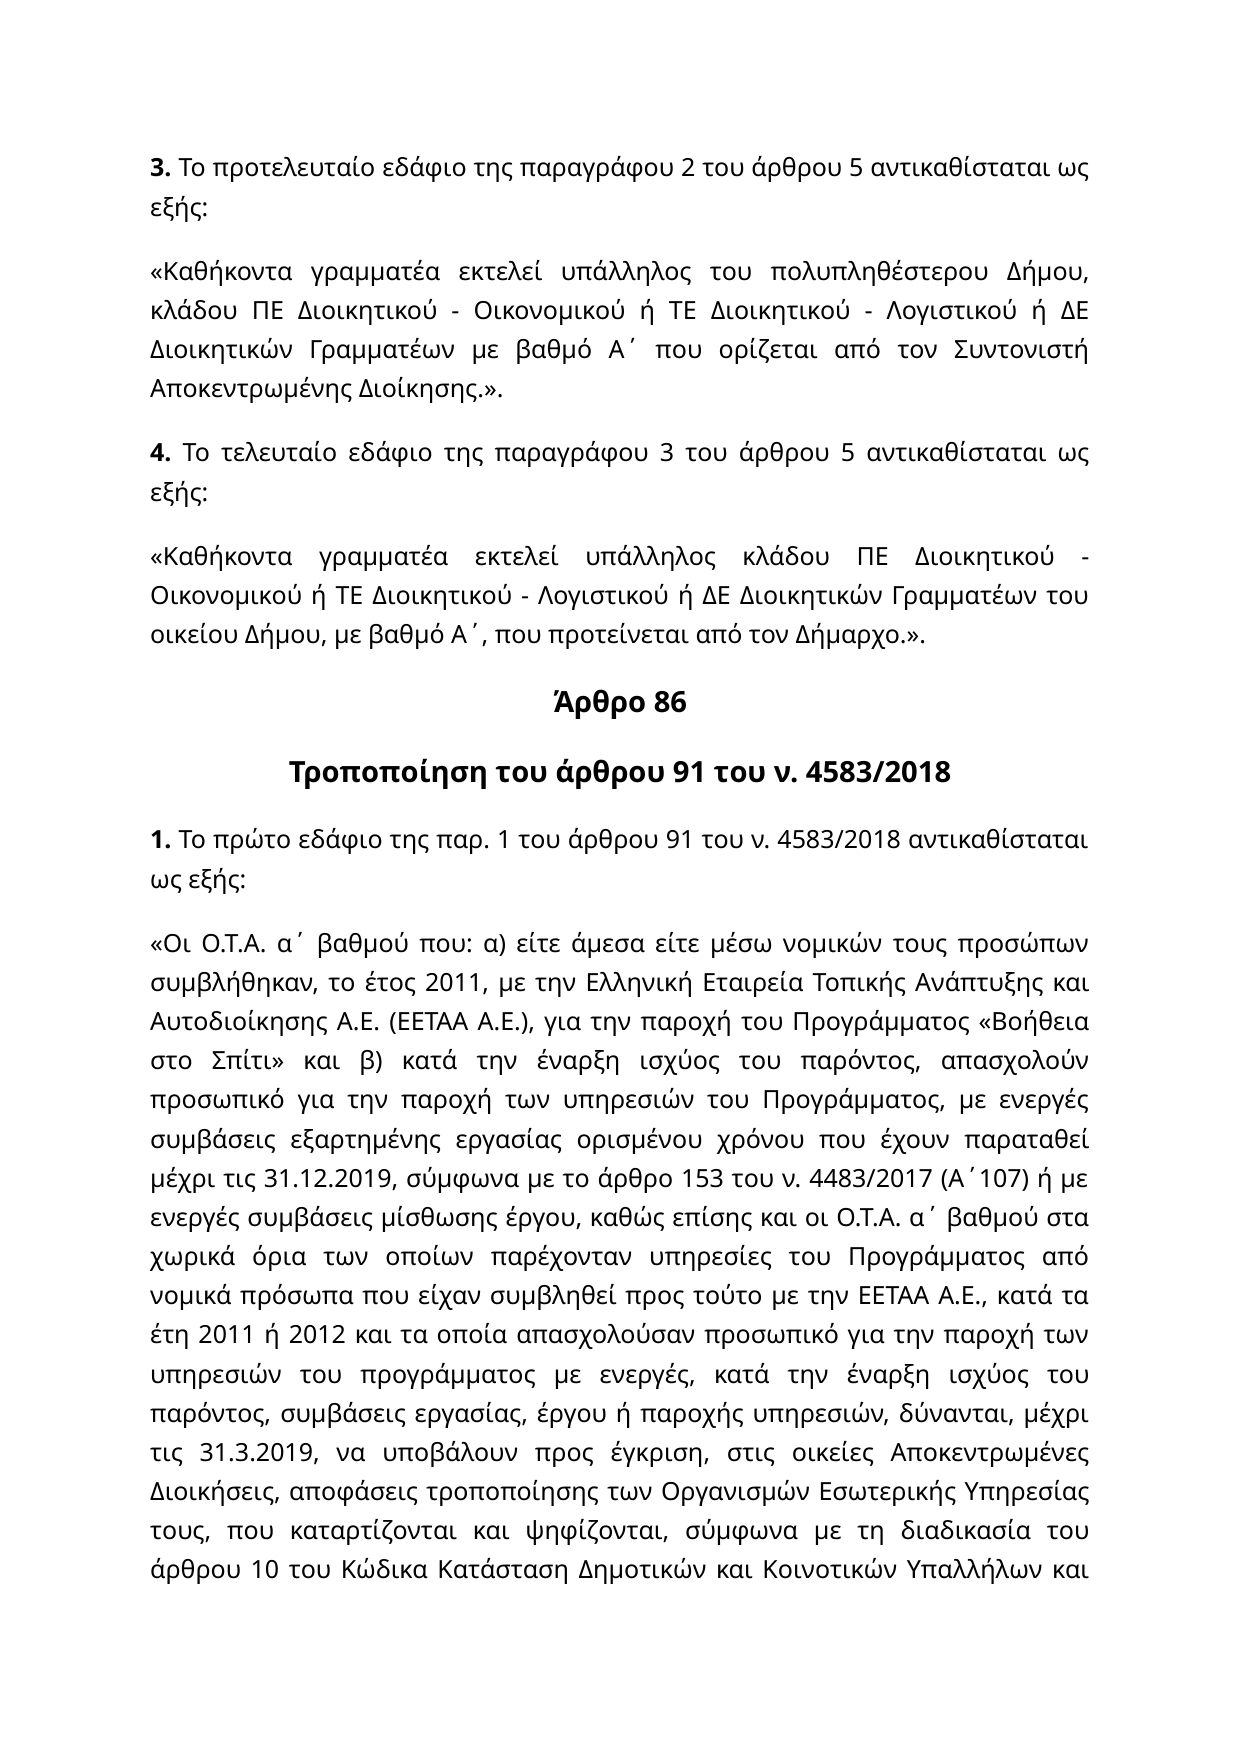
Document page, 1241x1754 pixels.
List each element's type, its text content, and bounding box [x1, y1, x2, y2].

subtitle Άρθρο 86 [150, 681, 1090, 721]
text «Καθήκοντα γραμματέα εκτελεί υπάλληλος του πολυπληθέστερου Δήμου, κλάδου ΠΕ Διοικητικού - Οικονομικού ή ΤΕ Διοικητικού - Λογιστικού ή ΔΕ Διοικητικών Γραμματέων με βαθμό Α΄ που ορίζεται από τον Συντονιστή Αποκεντρωμένης Διοίκησης.». [150, 253, 1090, 405]
subtitle Τροποποίηση του άρθρου 91 του ν. 4583/2018 [150, 751, 1090, 791]
text «Οι Ο.Τ.Α. α΄ βαθμού που: α) είτε άμεσα είτε μέσω νομικών τους προσώπων συμβλήθηκαν, το έτος 2011, με την Ελληνική Εταιρεία Τοπικής Ανάπτυξης και Αυτοδιοίκησης Α.Ε. (ΕΕΤΑΑ Α.Ε.), για την παροχή του Προγράμματος «Βοήθεια στο Σπίτι» και β) κατά την έναρξη ισχύος του παρόντος, απασχολούν προσωπικό για την παροχή των υπηρεσιών του Προγράμματος, με ενεργές συμβάσεις εξαρτημένης εργασίας ορισμένου χρόνου που έχουν παραταθεί μέχρι τις 31.12.2019, σύμφωνα με το άρθρο 153 του ν. 4483/2017 (Α΄107) ή με ενεργές συμβάσεις μίσθωσης έργου, καθώς επίσης και οι Ο.Τ.Α. α΄ βαθμού στα χωρικά όρια των οποίων παρέχονταν υπηρεσίες του Προγράμματος από νομικά πρόσωπα που είχαν συμβληθεί προς τούτο με την ΕΕΤΑΑ Α.Ε., κατά τα έτη 2011 ή 2012 και τα οποία απασχολούσαν προσωπικό για την παροχή των υπηρεσιών του προγράμματος με ενεργές, κατά την έναρξη ισχύος του παρόντος, συμβάσεις εργασίας, έργου ή παροχής υπηρεσιών, δύνανται, μέχρι τις 31.3.2019, να υποβάλουν προς έγκριση, στις οικείες Αποκεντρωμένες Διοικήσεις, αποφάσεις τροποποίησης των Οργανισμών Εσωτερικής Υπηρεσίας τους, που καταρτίζονται και ψηφίζονται, σύμφωνα με τη διαδικασία του άρθρου 10 του Κώδικα Κατάσταση Δημοτικών και Κοινοτικών Υπαλλήλων και [150, 925, 1090, 1586]
text «Καθήκοντα γραμματέα εκτελεί υπάλληλος κλάδου ΠΕ Διοικητικού - Οικονομικού ή ΤΕ Διοικητικού - Λογιστικού ή ΔΕ Διοικητικών Γραμματέων του οικείου Δήμου, με βαθμό Α΄, που προτείνεται από τον Δήμαρχο.». [150, 538, 1090, 651]
text 1. Το πρώτο εδάφιο της παρ. 1 του άρθρου 91 του ν. 4583/2018 αντικαθίσταται ως εξής: [150, 822, 1090, 895]
text 4. Το τελευταίο εδάφιο της παραγράφου 3 του άρθρου 5 αντικαθίσταται ως εξής: [150, 435, 1090, 508]
text 3. Το προτελευταίο εδάφιο της παραγράφου 2 του άρθρου 5 αντικαθίσταται ως εξής: [150, 150, 1090, 223]
